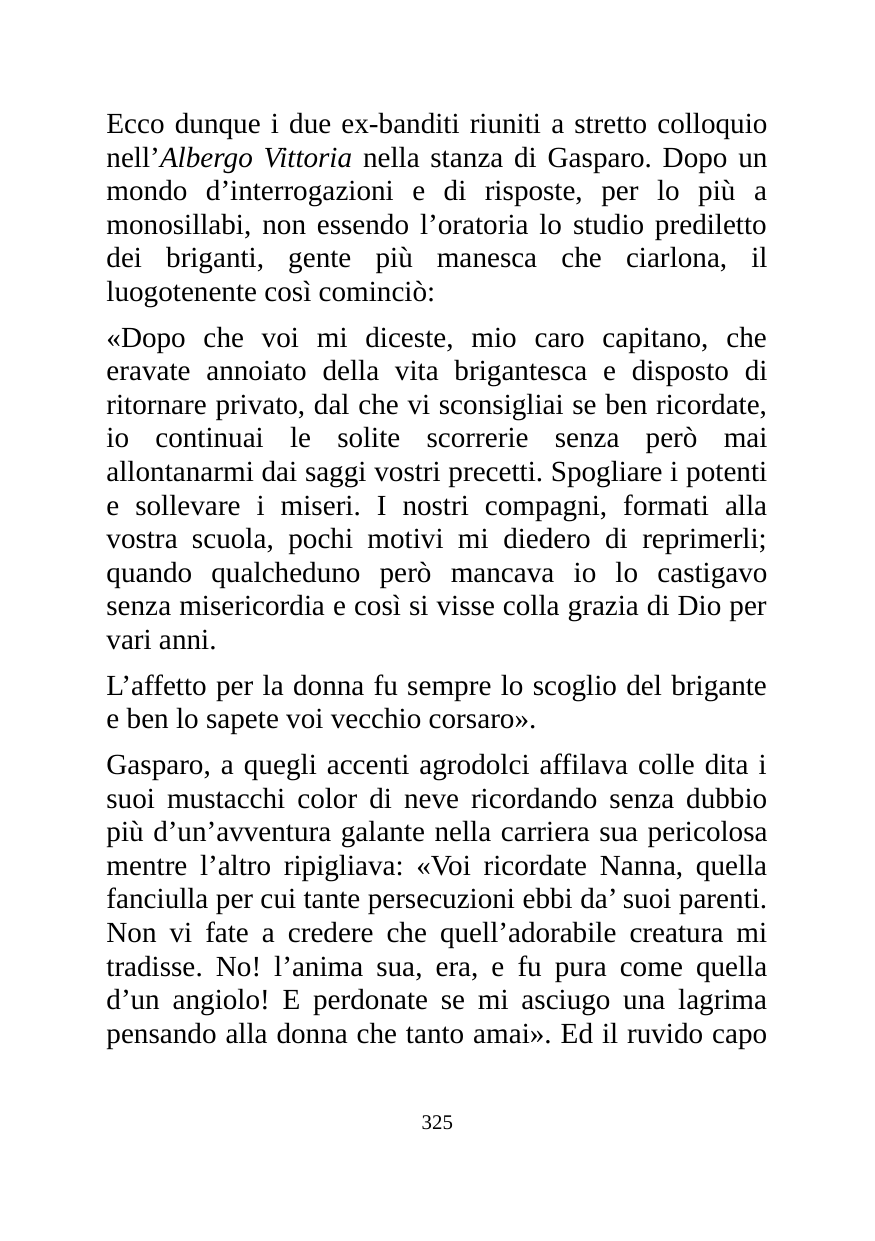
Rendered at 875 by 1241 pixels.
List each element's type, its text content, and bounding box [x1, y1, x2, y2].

text L’affetto per la donna fu sempre lo scoglio del brigante e ben lo sapete voi vecchio corsaro». [106, 668, 768, 735]
text Ecco dunque i due ex-banditi riuniti a stretto colloquio nell’Albergo Vittoria nella stanza di Gasparo. Dopo un mondo d’interrogazioni e di risposte, per lo più a monosillabi, non essendo l’oratoria lo studio prediletto dei briganti, gente più manesca che ciarlona, il luogotenente così cominciò: [106, 106, 768, 307]
text «Dopo che voi mi diceste, mio caro capitano, che eravate annoiato della vita brigantesca e disposto di ritornare privato, dal che vi sconsigliai se ben ricordate, io continuai le solite scorrerie senza però mai allontanarmi dai saggi vostri precetti. Spogliare i potenti e sollevare i miseri. I nostri compagni, formati alla vostra scuola, pochi motivi mi diedero di reprimerli; quando qualcheduno però mancava io lo castigavo senza misericordia e così si visse colla grazia di Dio per vari anni. [106, 320, 768, 655]
text Gasparo, a quegli accenti agrodolci affilava colle dita i suoi mustacchi color di neve ricordando senza dubbio più d’un’avventura galante nella carriera sua pericolosa mentre l’altro ripigliava: «Voi ricordate Nanna, quella fanciulla per cui tante persecuzioni ebbi da’ suoi parenti. Non vi fate a credere che quell’adorabile creatura mi tradisse. No! l’anima sua, era, e fu pura come quella d’un angiolo! E perdonate se mi asciugo una lagrima pensando alla donna che tanto amai». Ed il ruvido capo [106, 747, 768, 1049]
